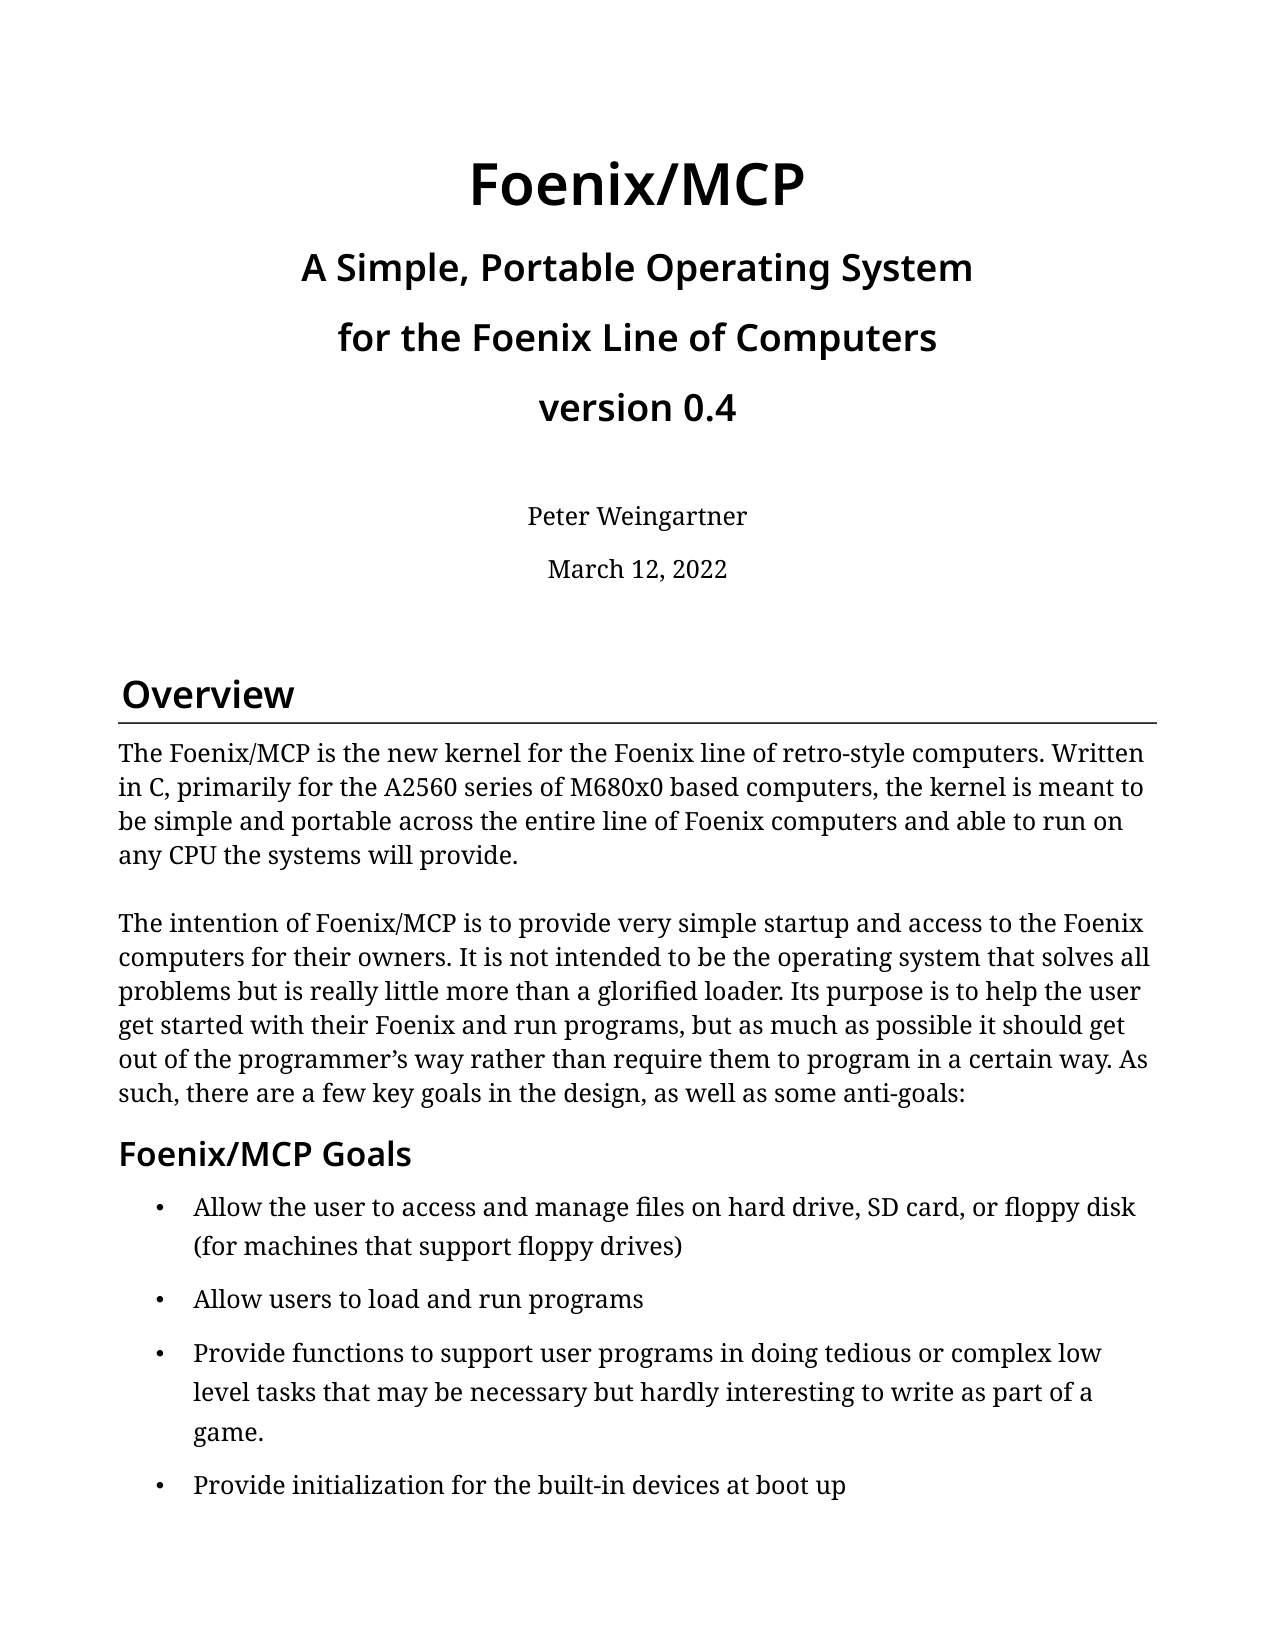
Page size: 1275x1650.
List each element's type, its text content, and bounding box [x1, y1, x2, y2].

list Provide initialization for the built-in devices at boot up [156, 1468, 1157, 1502]
title Foenix/MCP [118, 143, 1157, 223]
text The Foenix/MCP is the new kernel for the Foenix line of retro-style computers. Written in C, primarily for the A2560 series of M680x0 based computers, the kernel is meant to be simple and portable across the entire line of Foenix computers and able to run on any CPU the systems will provide. [118, 735, 1157, 872]
list Allow the user to access and manage files on hard drive, SD card, or floppy disk (for machines that support floppy drives) [156, 1189, 1157, 1262]
subtitle version 0.4 [118, 381, 1157, 432]
subtitle Overview [118, 665, 1157, 722]
subtitle Foenix/MCP Goals [118, 1131, 1157, 1177]
text The intention of Foenix/MCP is to provide very simple startup and access to the Foenix computers for their owners. It is not intended to be the operating system that solves all problems but is really little more than a glorified loader. Its purpose is to help the user get started with their Foenix and run programs, but as much as possible it should get out of the programmer’s way rather than require them to program in a certain way. As such, there are a few key goals in the design, as well as some anti-goals: [118, 906, 1157, 1110]
list Provide functions to support user programs in doing tedious or complex low level tasks that may be necessary but hardly interesting to write as part of a game. [156, 1336, 1157, 1448]
text Peter Weingartner [118, 498, 1157, 532]
subtitle A Simple, Portable Operating System [118, 241, 1157, 292]
subtitle for the Foenix Line of Computers [118, 311, 1157, 362]
list Allow users to load and run programs [156, 1282, 1157, 1316]
text March 12, 2022 [118, 552, 1157, 586]
